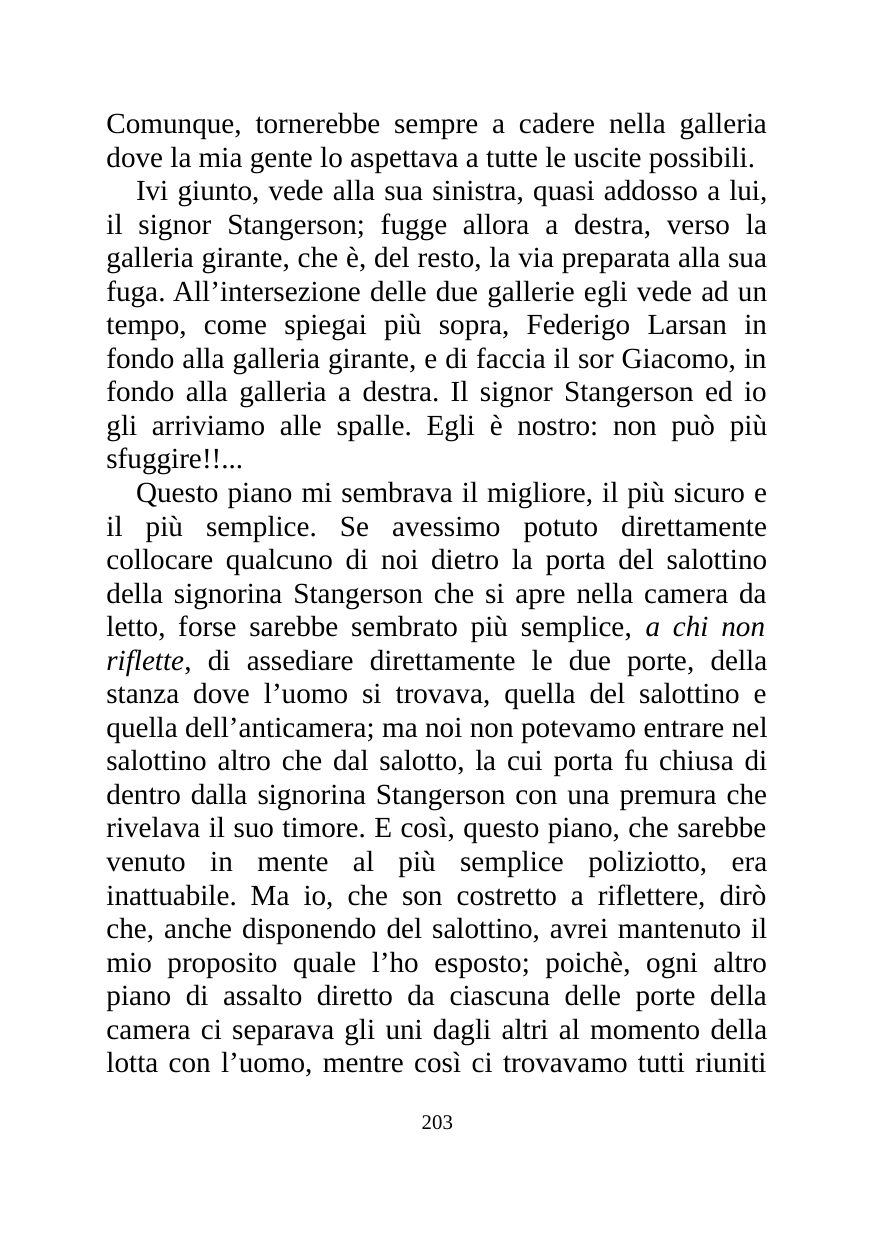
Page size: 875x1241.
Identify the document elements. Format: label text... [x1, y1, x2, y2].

text Questo piano mi sembrava il migliore, il più sicuro e il più semplice. Se avessimo potuto direttamente collocare qualcuno di noi dietro la porta del salottino della signorina Stangerson che si apre nella camera da letto, forse sarebbe sembrato più semplice, a chi non riflette, di assediare direttamente le due porte, della stanza dove l’uomo si trovava, quella del salottino e quella dell’anticamera; ma noi non potevamo entrare nel salottino altro che dal salotto, la cui porta fu chiusa di dentro dalla signorina Stangerson con una premura che rivelava il suo timore. E così, questo piano, che sarebbe venuto in mente al più semplice poliziotto, era inattuabile. Ma io, che son costretto a riflettere, dirò che, anche disponendo del salottino, avrei mantenuto il mio proposito quale l’ho esposto; poichè, ogni altro piano di assalto diretto da ciascuna delle porte della camera ci separava gli uni dagli altri al momento della lotta con l’uomo, mentre così ci trovavamo tutti riuniti [106, 475, 768, 1079]
text Ivi giunto, vede alla sua sinistra, quasi addosso a lui, il signor Stangerson; fugge allora a destra, verso la galleria girante, che è, del resto, la via preparata alla sua fuga. All’intersezione delle due gallerie egli vede ad un tempo, come spiegai più sopra, Federigo Larsan in fondo alla galleria girante, e di faccia il sor Giacomo, in fondo alla galleria a destra. Il signor Stangerson ed io gli arriviamo alle spalle. Egli è nostro: non può più sfuggire!!... [106, 173, 768, 475]
text Comunque, tornerebbe sempre a cadere nella galleria dove la mia gente lo aspettava a tutte le uscite possibili. [106, 106, 768, 173]
